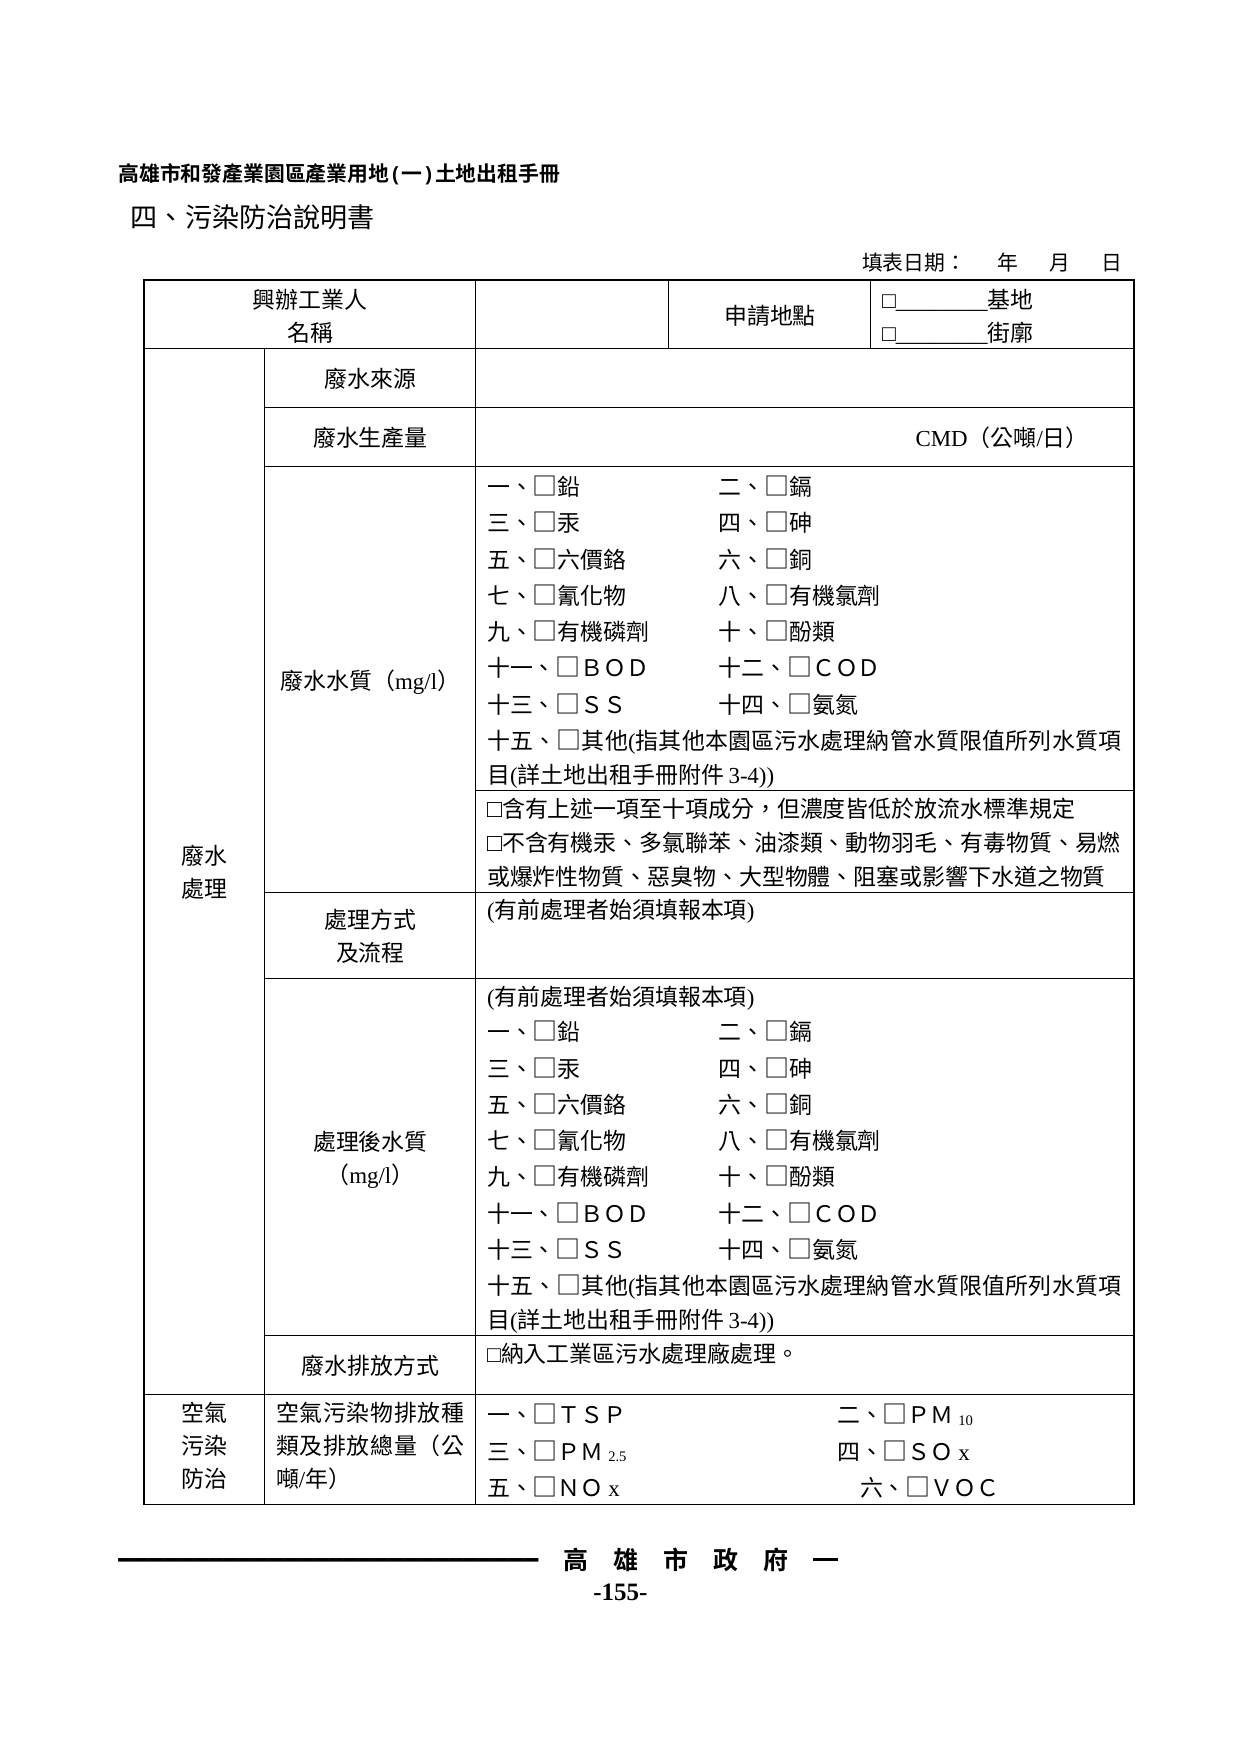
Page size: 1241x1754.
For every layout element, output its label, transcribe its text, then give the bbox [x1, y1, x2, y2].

table_cell 一、□鉛 二、□鎘 三、□汞 四、□砷 五、□六價鉻 六、□銅 七、□氰化物 八、□有機氯劑 九、□有機磷劑 十、□酚類 十一、□ＢＯＤ 十二、□ＣＯＤ 十三、□ＳＳ 十四、□氨氮 十五、□其他(指其他本園區污水處理納管水質限值所列水質項目(詳土地出租手冊附件3-4)) [476, 467, 1133, 790]
table_cell [476, 408, 669, 466]
table_cell 空氣 污染 防治 [145, 1395, 264, 1503]
table_cell □含有上述一項至十項成分，但濃度皆低於放流水標準規定 □不含有機汞、多氯聯苯、油漆類、動物羽毛、有毒物質、易燃或爆炸性物質、惡臭物、大型物體、阻塞或影響下水道之物質 [476, 791, 1133, 892]
table_cell 廢水生產量 [265, 408, 475, 466]
table_cell (有前處理者始須填報本項) [476, 893, 1133, 978]
table_cell (有前處理者始須填報本項) 一、□鉛 二、□鎘 三、□汞 四、□砷 五、□六價鉻 六、□銅 七、□氰化物 八、□有機氯劑 九、□有機磷劑 十、□酚類 十一、□ＢＯＤ 十二、□ＣＯＤ 十三、□ＳＳ 十四、□氨氮 十五、□其他(指其他本園區污水處理納管水質限值所列水質項目(詳土地出租手冊附件3-4)) [476, 979, 1133, 1335]
table_cell 處理後水質（mg/l） [265, 979, 475, 1335]
text 填表日期： 年 月 日 [193, 243, 1122, 277]
table_cell [669, 408, 871, 466]
table_cell 空氣污染物排放種類及排放總量（公噸/年） [265, 1395, 475, 1503]
table_cell 廢水 處理 [145, 349, 264, 1394]
table_cell 廢水排放方式 [265, 1336, 475, 1394]
table_cell 廢水水質（mg/l） [265, 467, 475, 892]
table_cell 廢水來源 [265, 349, 475, 407]
table_cell CMD（公噸/日） [871, 408, 1133, 466]
table_header 興辦工業人 名稱 [145, 281, 475, 348]
text 四、污染防治說明書 [131, 194, 1122, 236]
table_cell 處理方式 及流程 [265, 893, 475, 978]
table_header 申請地點 [669, 281, 870, 348]
table_header [476, 281, 668, 348]
table_cell [476, 349, 1133, 407]
table_cell □納入工業區污水處理廠處理。 [476, 1336, 1133, 1394]
table_cell 一、□ＴＳＰ 二、□ＰＭ10 三、□ＰＭ2.5 四、□ＳＯx 五、□ＮＯx 六、□ＶＯＣ [476, 1395, 1133, 1503]
table_header □________基地 □________街廓 [871, 281, 1133, 348]
